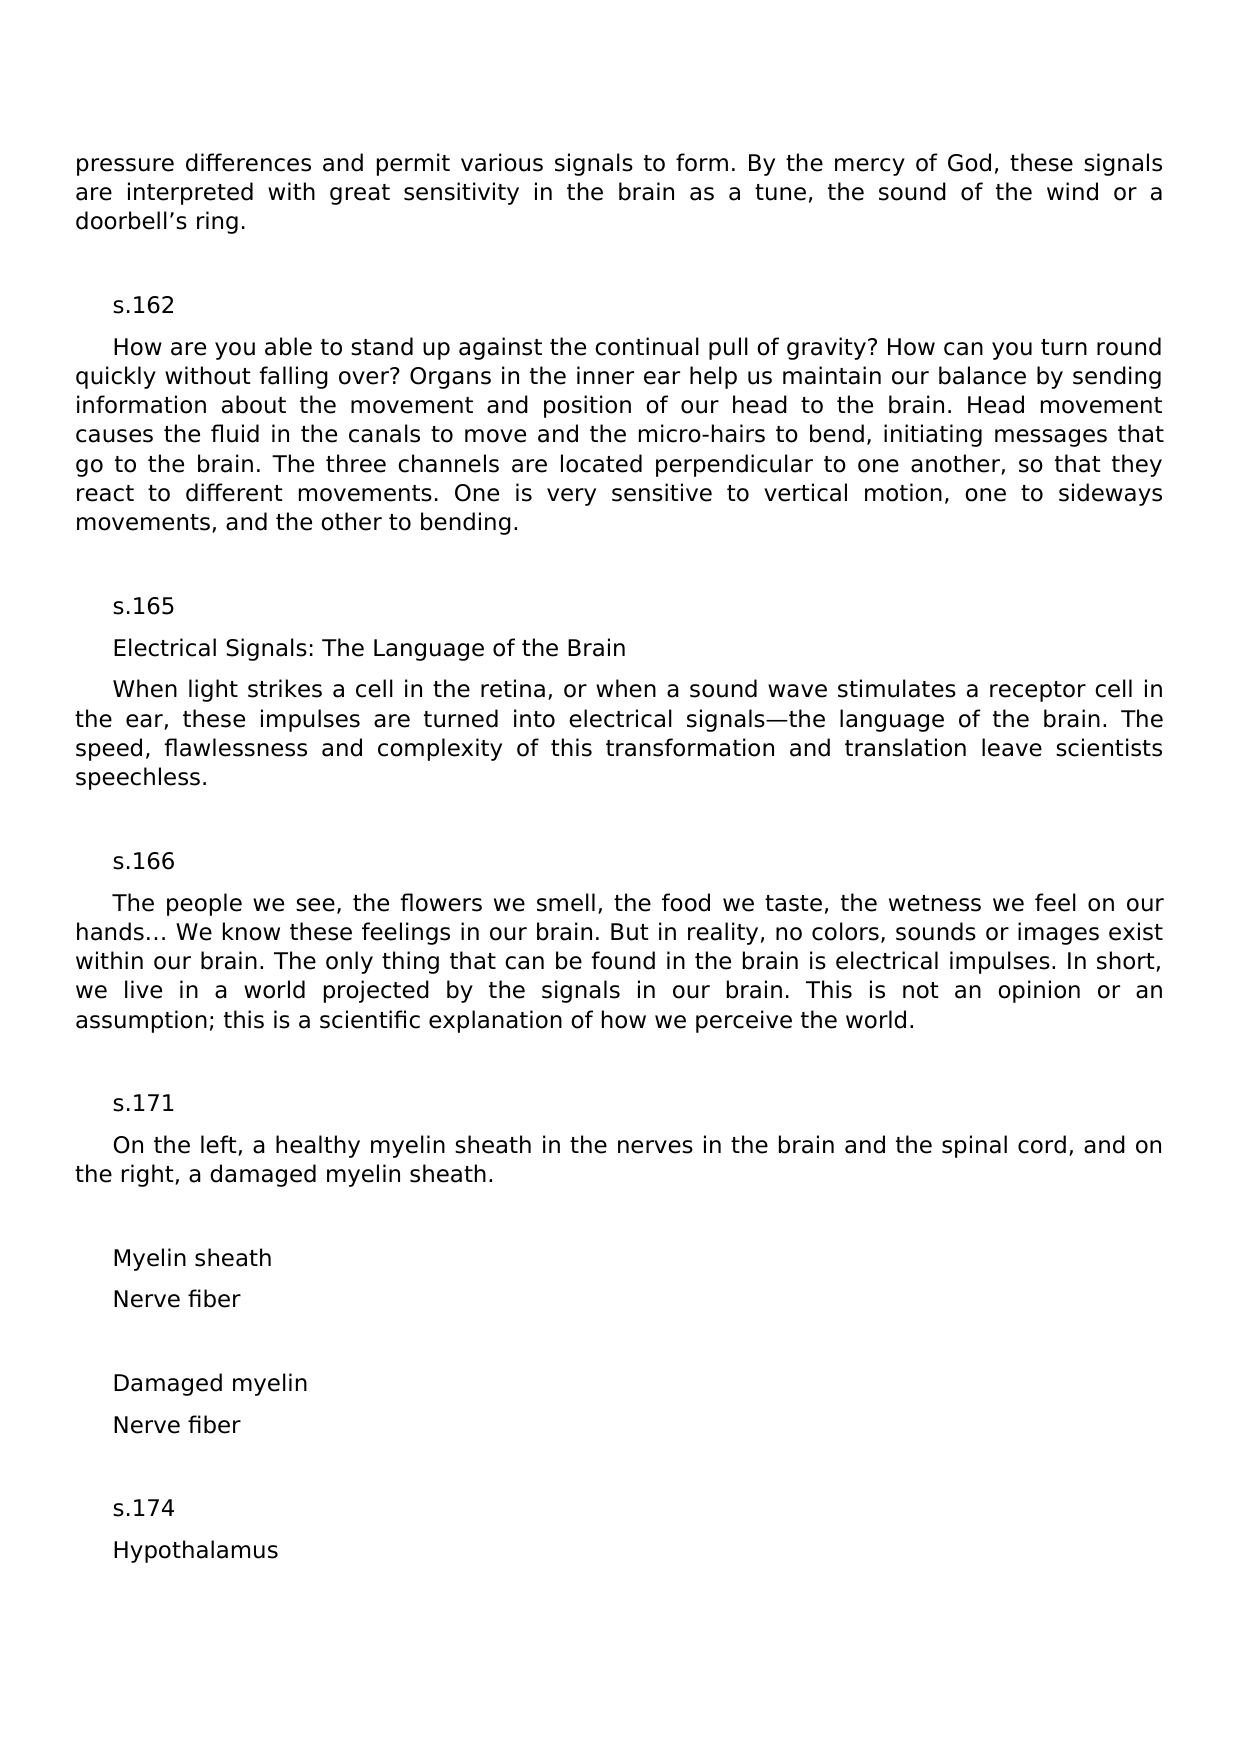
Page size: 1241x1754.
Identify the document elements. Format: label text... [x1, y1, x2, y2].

text Myelin sheath [75, 1245, 1165, 1272]
text Nerve fiber [75, 1412, 1165, 1439]
text Hypothalamus [75, 1537, 1165, 1564]
text s.165 [75, 593, 1165, 620]
text s.166 [75, 848, 1165, 874]
text s.162 [75, 292, 1165, 319]
text s.174 [75, 1496, 1165, 1522]
text On the left, a healthy myelin sheath in the nerves in the brain and the spinal cord, and on the right, a damaged myelin sheath. [75, 1132, 1165, 1188]
text How are you able to stand up against the continual pull of gravity? How can you turn round quickly without falling over? Organs in the inner ear help us maintain our balance by sending information about the movement and position of our head to the brain. Head movement causes the fluid in the canals to move and the micro-hairs to bend, initiating messages that go to the brain. The three channels are located perpendicular to one another, so that they react to different movements. One is very sensitive to vertical motion, one to sideways movements, and the other to bending. [75, 334, 1165, 536]
text Electrical Signals: The Language of the Brain [75, 635, 1165, 661]
text pressure differences and permit various signals to form. By the mercy of God, these signals are interpreted with great sensitivity in the brain as a tune, the sound of the wind or a doorbell’s ring. [75, 150, 1165, 235]
text When light strikes a cell in the retina, or when a sound wave stimulates a receptor cell in the ear, these impulses are turned into electrical signals—the language of the brain. The speed, flawlessness and complexity of this transformation and translation leave scientists speechless. [75, 677, 1165, 791]
text The people we see, the flowers we smell, the food we taste, the wetness we feel on our hands… We know these feelings in our brain. But in reality, no colors, sounds or images exist within our brain. The only thing that can be found in the brain is electrical impulses. In short, we live in a world projected by the signals in our brain. This is not an opinion or an assumption; this is a scientific explanation of how we perceive the world. [75, 890, 1165, 1033]
text Nerve fiber [75, 1287, 1165, 1313]
text Damaged myelin [75, 1370, 1165, 1397]
text s.171 [75, 1090, 1165, 1117]
